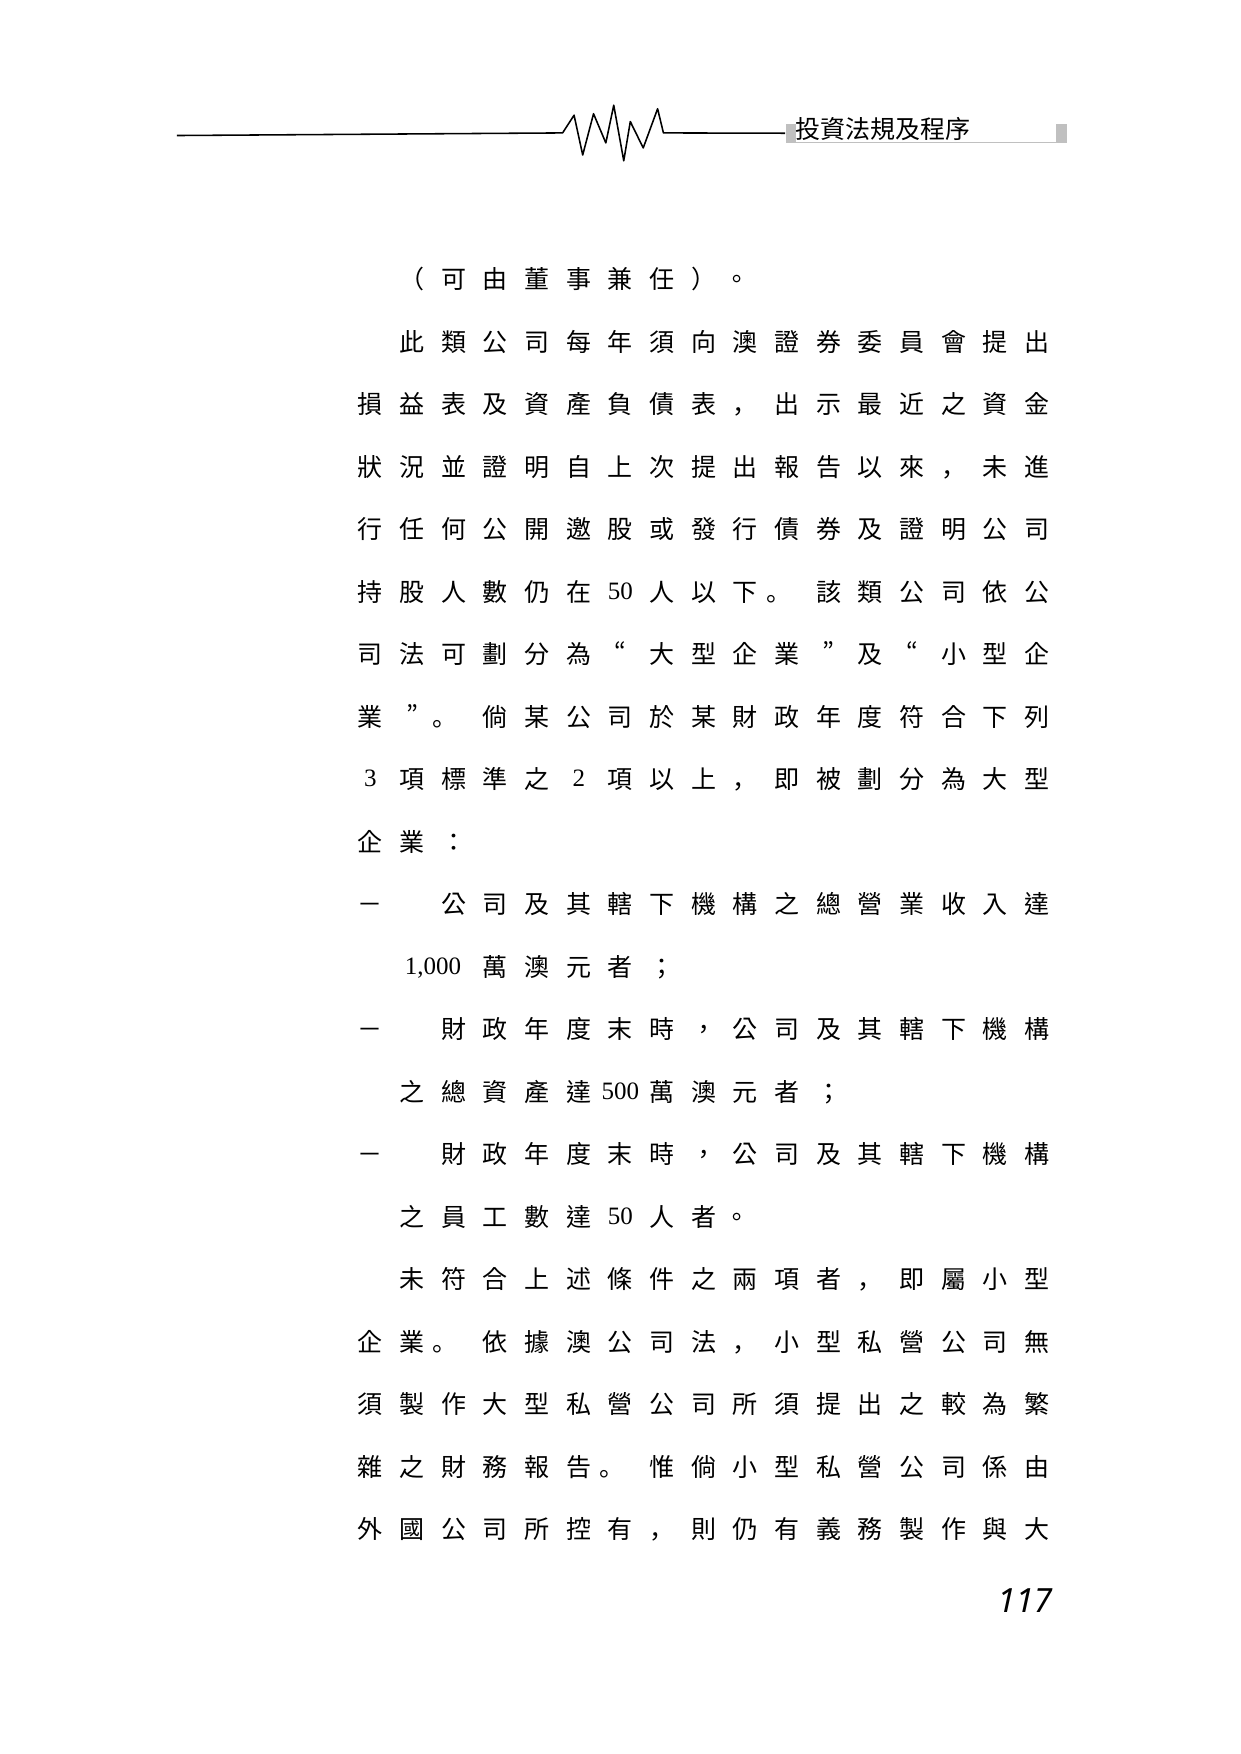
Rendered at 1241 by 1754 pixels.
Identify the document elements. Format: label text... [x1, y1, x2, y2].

text － 財政年度末時，公司及其轄下機構之總資產達500萬澳元者； [330, 986, 1058, 1111]
text － 公司及其轄下機構之總營業收入達1,000萬澳元者； [330, 861, 1058, 986]
text 此類公司每年須向澳證券委員會提出損益表及資產負債表，出示最近之資金狀況並證明自上次提出報告以來，未進行任何公開邀股或發行債券及證明公司持股人數仍在50人以下。該類公司依公司法可劃分為“大型企業”及“小型企業”。倘某公司於某財政年度符合下列3項標準之2項以上，即被劃分為大型企業： [330, 299, 1058, 861]
text － 財政年度末時，公司及其轄下機構之員工數達50人者。 [330, 1111, 1058, 1236]
text （可由董事兼任）。 [330, 236, 1058, 299]
text 未符合上述條件之兩項者，即屬小型企業。依據澳公司法，小型私營公司無須製作大型私營公司所須提出之較為繁雜之財務報告。惟倘小型私營公司係由外國公司所控有，則仍有義務製作與大 [330, 1236, 1058, 1549]
